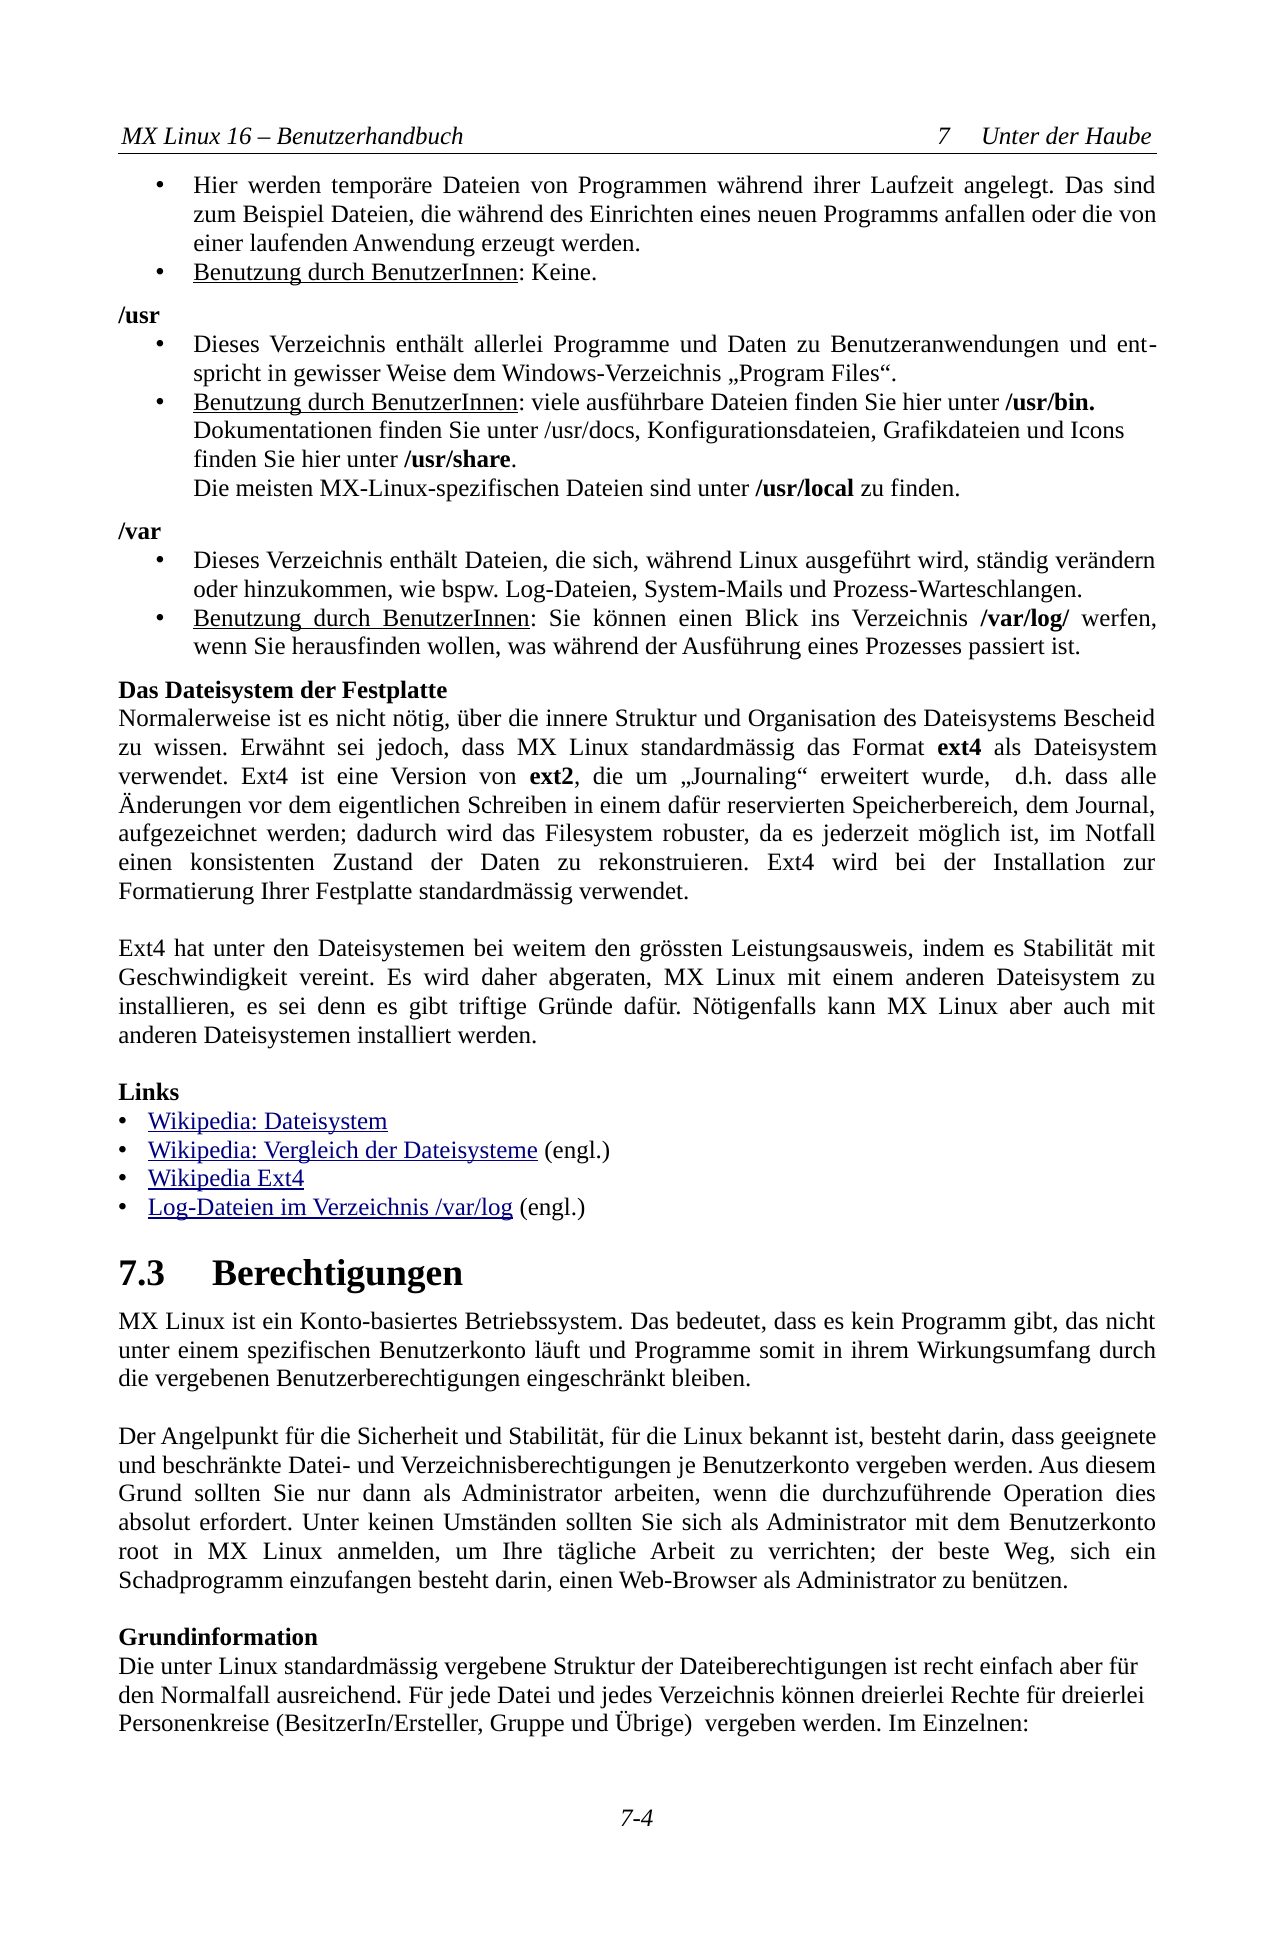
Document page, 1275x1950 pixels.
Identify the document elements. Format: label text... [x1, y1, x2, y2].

text Das Dateisystem der Festplatte [118, 675, 1157, 703]
list Wikipedia Ext4 [118, 1163, 1157, 1192]
text MX Linux ist ein Konto-basiertes Betriebssystem. Das bedeutet, dass es kein Programm gibt, das nicht unter einem spezifischen Benutzerkonto läuft und Programme somit in ihrem Wirkungsumfang durch die vergebenen Benutzerberechtigungen eingeschränkt bleiben. [118, 1306, 1157, 1392]
text Grundinformation [118, 1622, 1157, 1651]
list Dieses Verzeichnis enthält allerlei Programme und Daten zu Benutzeranwendungen und ent­spricht in gewisser Weise dem Windows-Verzeichnis „Program Files“. [156, 329, 1157, 387]
list Benutzung durch BenutzerInnen: Sie können einen Blick ins Verzeichnis /var/log/ werfen, wenn Sie herausfinden wollen, was während der Ausführung eines Prozesses passiert ist. [156, 603, 1157, 660]
text /usr [118, 300, 1157, 329]
text Der Angelpunkt für die Sicherheit und Stabilität, für die Linux bekannt ist, besteht darin, dass geeignete und beschränkte Datei- und Verzeichnisberechtigungen je Benutzerkonto vergeben werden. Aus diesem Grund sollten Sie nur dann als Administrator arbeiten, wenn die durchzuführende Operation dies absolut er­fordert. Unter keinen Umständen sollten Sie sich als Administrator mit dem Benutzerkonto root in MX Linux anmelden, um Ihre tägliche Ar­beit zu verrichten; der beste Weg, sich ein Schadprogramm einzufangen besteht darin, einen Web-Browser als Administrator zu benützen. [118, 1421, 1157, 1593]
list Wikipedia: Dateisystem [118, 1106, 1157, 1135]
list Benutzung durch BenutzerInnen: viele ausführbare Dateien finden Sie hier unter /usr/bin. Dokumentationen finden Sie unter /usr/docs, Konfigurationsdateien, Grafikdateien und Icons finden Sie hier unter /usr/share. Die meisten MX-Linux-spezifischen Dateien sind unter /usr/local zu finden. [156, 387, 1157, 502]
list Dieses Verzeichnis enthält Dateien, die sich, während Linux ausgeführt wird, ständig verändern oder hinzukommen, wie bspw. Log-Dateien, System-Mails und Prozess-Warteschlangen. [156, 545, 1157, 603]
text Ext4 hat unter den Dateisystemen bei weitem den grössten Leistungsausweis, indem es Stabilität mit Geschwindigkeit vereint. Es wird daher abgeraten, MX Linux mit einem anderen Dateisystem zu installieren, es sei denn es gibt triftige Gründe dafür. Nötigenfalls kann MX Linux aber auch mit anderen Dateisystemen installiert werden. [118, 933, 1157, 1048]
list Wikipedia: Vergleich der Dateisysteme (engl.) [118, 1135, 1157, 1163]
text /var [118, 516, 1157, 545]
list Hier werden temporäre Dateien von Programmen während ihrer Laufzeit angelegt. Das sind zum Beispiel Dateien, die während des Einrichten eines neuen Programms anfallen oder die von einer laufenden Anwendung erzeugt werden. [156, 171, 1157, 257]
text Links [118, 1077, 1157, 1106]
list Log-Dateien im Verzeichnis /var/log (engl.) [118, 1192, 1157, 1221]
text Normalerweise ist es nicht nötig, über die innere Struktur und Organisation des Dateisystems Bescheid zu wissen. Er­wähnt sei jedoch, dass MX Linux standardmässig das Format ext4 als Dateisystem verwendet. Ext4 ist eine Version von ext2, die um „Journaling“ erweitert wurde, d.h. dass alle Änderungen vor dem eigentlichen Schreiben in einem dafür reservierten Speicherbereich, dem Journal, aufgezeichnet werden; dadurch wird das Filesystem robuster, da es jederzeit möglich ist, im Notfall einen konsistenten Zustand der Daten zu rekonstruieren. Ext4 wird bei der Installation zur Formatierung Ihrer Festplatte standardmässig verwendet. [118, 703, 1157, 905]
subtitle 7.3 Berechtigungen [118, 1250, 1157, 1293]
text Die unter Linux standardmässig vergebene Struktur der Dateiberechtigungen ist recht einfach aber für den Normalfall ausreichend. Für jede Datei und jedes Verzeichnis können dreierlei Rechte für dreierlei Personenkreise (BesitzerIn/Ersteller, Gruppe und Übrige) vergeben werden. Im Einzelnen: [118, 1651, 1157, 1737]
list Benutzung durch BenutzerInnen: Keine. [156, 257, 1157, 286]
